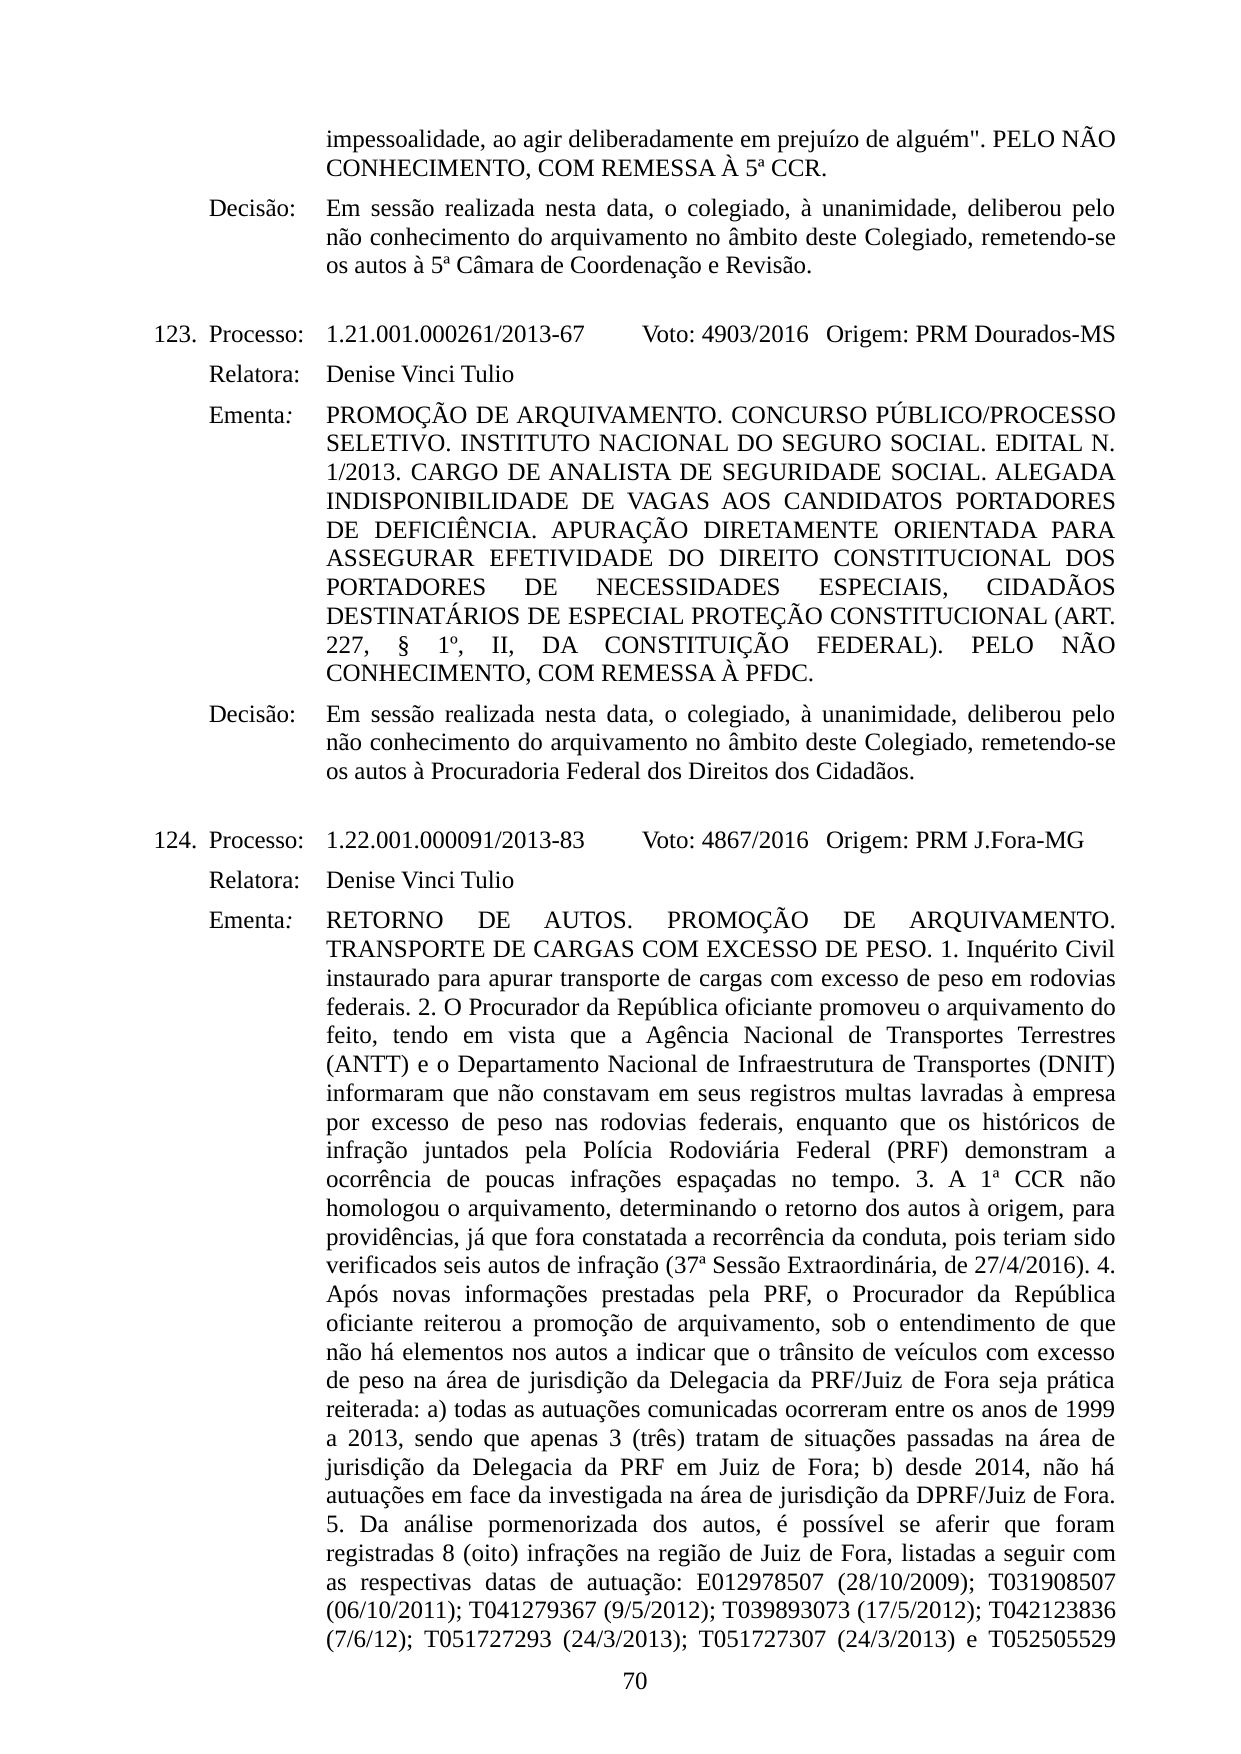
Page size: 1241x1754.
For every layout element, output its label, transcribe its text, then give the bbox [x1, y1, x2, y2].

table_cell Decisão: [203, 187, 320, 285]
table_header Origem: PRM Dourados-MS [820, 314, 1122, 354]
table_cell Denise Vinci Tulio [320, 354, 1122, 394]
table_header 124. [148, 819, 203, 859]
table_header Origem: PRM J.Fora-MG [820, 819, 1122, 859]
table_cell [148, 394, 203, 693]
table_cell Decisão: [203, 693, 320, 791]
table_cell RETORNO DE AUTOS. PROMOÇÃO DE ARQUIVAMENTO. TRANSPORTE DE CARGAS COM EXCESSO DE PESO. 1. Inquérito Civil instaurado para apurar transporte de cargas com excesso de peso em rodovias federais. 2. O Procurador da República oficiante promoveu o arquivamento do feito, tendo em vista que a Agência Nacional de Transportes Terrestres (ANTT) e o Departamento Nacional de Infraestrutura de Transportes (DNIT) informaram que não constavam em seus registros multas lavradas à empresa por excesso de peso nas rodovias federais, enquanto que os históricos de infração juntados pela Polícia Rodoviária Federal (PRF) demonstram a ocorrência de poucas infrações espaçadas no tempo. 3. A 1ª CCR não homologou o arquivamento, determinando o retorno dos autos à origem, para providências, já que fora constatada a recorrência da conduta, pois teriam sido verificados seis autos de infração (37ª Sessão Extraordinária, de 27/4/2016). 4. Após novas informações prestadas pela PRF, o Procurador da República oficiante reiterou a promoção de arquivamento, sob o entendimento de que não há elementos nos autos a indicar que o trânsito de veículos com excesso de peso na área de jurisdição da Delegacia da PRF/Juiz de Fora seja prática reiterada: a) todas as autuações comunicadas ocorreram entre os anos de 1999 a 2013, sendo que apenas 3 (três) tratam de situações passadas na área de jurisdição da Delegacia da PRF em Juiz de Fora; b) desde 2014, não há autuações em face da investigada na área de jurisdição da DPRF/Juiz de Fora. 5. Da análise pormenorizada dos autos, é possível se aferir que foram registradas 8 (oito) infrações na região de Juiz de Fora, listadas a seguir com as respectivas datas de autuação: E012978507 (28/10/2009); T031908507 (06/10/2011); T041279367 (9/5/2012); T039893073 (17/5/2012); T042123836 (7/6/12); T051727293 (24/3/2013); T051727307 (24/3/2013) e T052505529 [320, 900, 1122, 1659]
table_header 1.21.001.000261/2013-67 [320, 314, 636, 354]
table_cell Denise Vinci Tulio [320, 860, 1122, 900]
table_cell impessoalidade, ao agir deliberadamente em prejuízo de alguém". PELO NÃO CONHECIMENTO, COM REMESSA À 5ª CCR. [320, 118, 1122, 187]
table_cell [148, 354, 203, 394]
table_cell [148, 187, 203, 285]
table_header 123. [148, 314, 203, 354]
table_header Voto: 4903/2016 [636, 314, 820, 354]
table_cell [148, 900, 203, 1659]
table_cell Em sessão realizada nesta data, o colegiado, à unanimidade, deliberou pelo não conhecimento do arquivamento no âmbito deste Colegiado, remetendo-se os autos à Procuradoria Federal dos Direitos dos Cidadãos. [320, 693, 1122, 791]
table_header Voto: 4867/2016 [636, 819, 820, 859]
table_cell [148, 860, 203, 900]
table_cell PROMOÇÃO DE ARQUIVAMENTO. CONCURSO PÚBLICO/PROCESSO SELETIVO. INSTITUTO NACIONAL DO SEGURO SOCIAL. EDITAL N. 1/2013. CARGO DE ANALISTA DE SEGURIDADE SOCIAL. ALEGADA INDISPONIBILIDADE DE VAGAS AOS CANDIDATOS PORTADORES DE DEFICIÊNCIA. APURAÇÃO DIRETAMENTE ORIENTADA PARA ASSEGURAR EFETIVIDADE DO DIREITO CONSTITUCIONAL DOS PORTADORES DE NECESSIDADES ESPECIAIS, CIDADÃOS DESTINATÁRIOS DE ESPECIAL PROTEÇÃO CONSTITUCIONAL (ART. 227, § 1º, II, DA CONSTITUIÇÃO FEDERAL). PELO NÃO CONHECIMENTO, COM REMESSA À PFDC. [320, 394, 1122, 693]
table_cell Relatora: [203, 860, 320, 900]
table_cell Em sessão realizada nesta data, o colegiado, à unanimidade, deliberou pelo não conhecimento do arquivamento no âmbito deste Colegiado, remetendo-se os autos à 5ª Câmara de Coordenação e Revisão. [320, 187, 1122, 285]
table_header Processo: [203, 314, 320, 354]
table_cell Ementa: [203, 394, 320, 693]
table_cell Relatora: [203, 354, 320, 394]
table_cell Ementa: [203, 900, 320, 1659]
table_cell [203, 118, 320, 187]
table_cell [148, 118, 203, 187]
table_header Processo: [203, 819, 320, 859]
table_header 1.22.001.000091/2013-83 [320, 819, 636, 859]
table_cell [148, 693, 203, 791]
